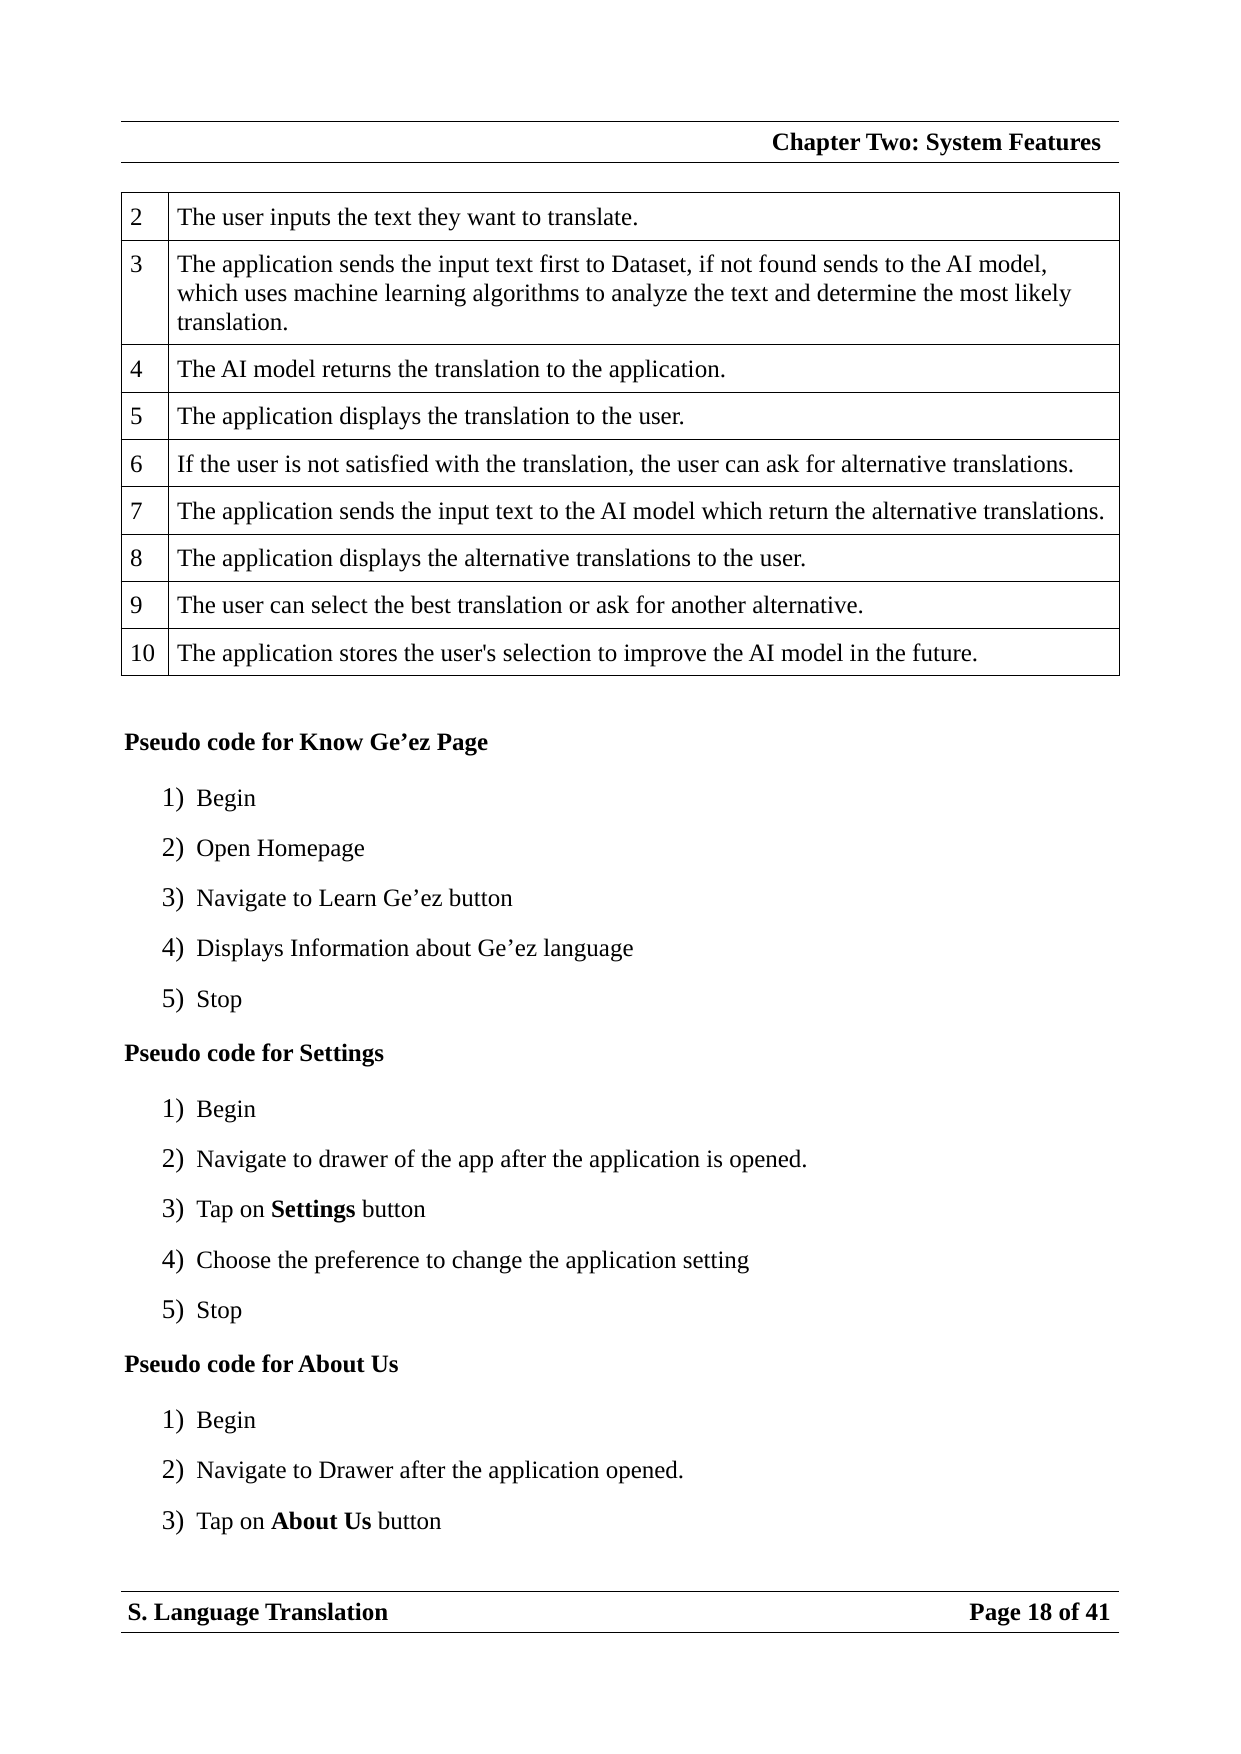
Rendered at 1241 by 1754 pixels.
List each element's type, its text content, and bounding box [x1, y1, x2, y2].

list Navigate to drawer of the app after the application is opened. [159, 1139, 1119, 1173]
list Tap on About Us button [159, 1501, 1119, 1535]
table_cell 9 [122, 582, 168, 628]
table_cell 8 [122, 535, 168, 581]
table_cell If the user is not satisfied with the translation, the user can ask for alternative translations. [169, 440, 1119, 486]
table_cell 4 [122, 345, 168, 392]
table_cell 10 [122, 629, 168, 675]
list Navigate to Learn Ge’ez button [159, 878, 1119, 912]
table_cell 6 [122, 440, 168, 486]
list Begin [159, 1400, 1119, 1434]
list Begin [159, 1089, 1119, 1123]
table_cell 3 [122, 241, 168, 344]
table_cell 7 [122, 487, 168, 533]
list Navigate to Drawer after the application opened. [159, 1450, 1119, 1484]
list Choose the preference to change the application setting [159, 1240, 1119, 1274]
table_cell The user inputs the text they want to translate. [169, 193, 1119, 239]
table_cell The AI model returns the translation to the application. [169, 345, 1119, 392]
text Pseudo code for About Us [121, 1346, 1119, 1381]
table_cell 5 [122, 393, 168, 439]
table_cell 2 [122, 193, 168, 239]
table_cell The application sends the input text first to Dataset, if not found sends to the AI model, which uses machine learning algorithms to analyze the text and determine the most likely translation. [169, 241, 1119, 344]
table_cell The application displays the alternative translations to the user. [169, 535, 1119, 581]
list Stop [159, 1290, 1119, 1327]
text Pseudo code for Settings [121, 1035, 1119, 1070]
list Open Homepage [159, 828, 1119, 862]
list Stop [159, 979, 1119, 1016]
table_cell The application displays the translation to the user. [169, 393, 1119, 439]
list Tap on Settings button [159, 1189, 1119, 1224]
list Begin [159, 778, 1119, 812]
table_cell The user can select the best translation or ask for another alternative. [169, 582, 1119, 628]
list Displays Information about Ge’ez language [159, 928, 1119, 963]
table_cell The application stores the user's selection to improve the AI model in the future. [169, 629, 1119, 675]
text Pseudo code for Know Ge’ez Page [121, 724, 1119, 759]
table_cell The application sends the input text to the AI model which return the alternative translations. [169, 487, 1119, 533]
